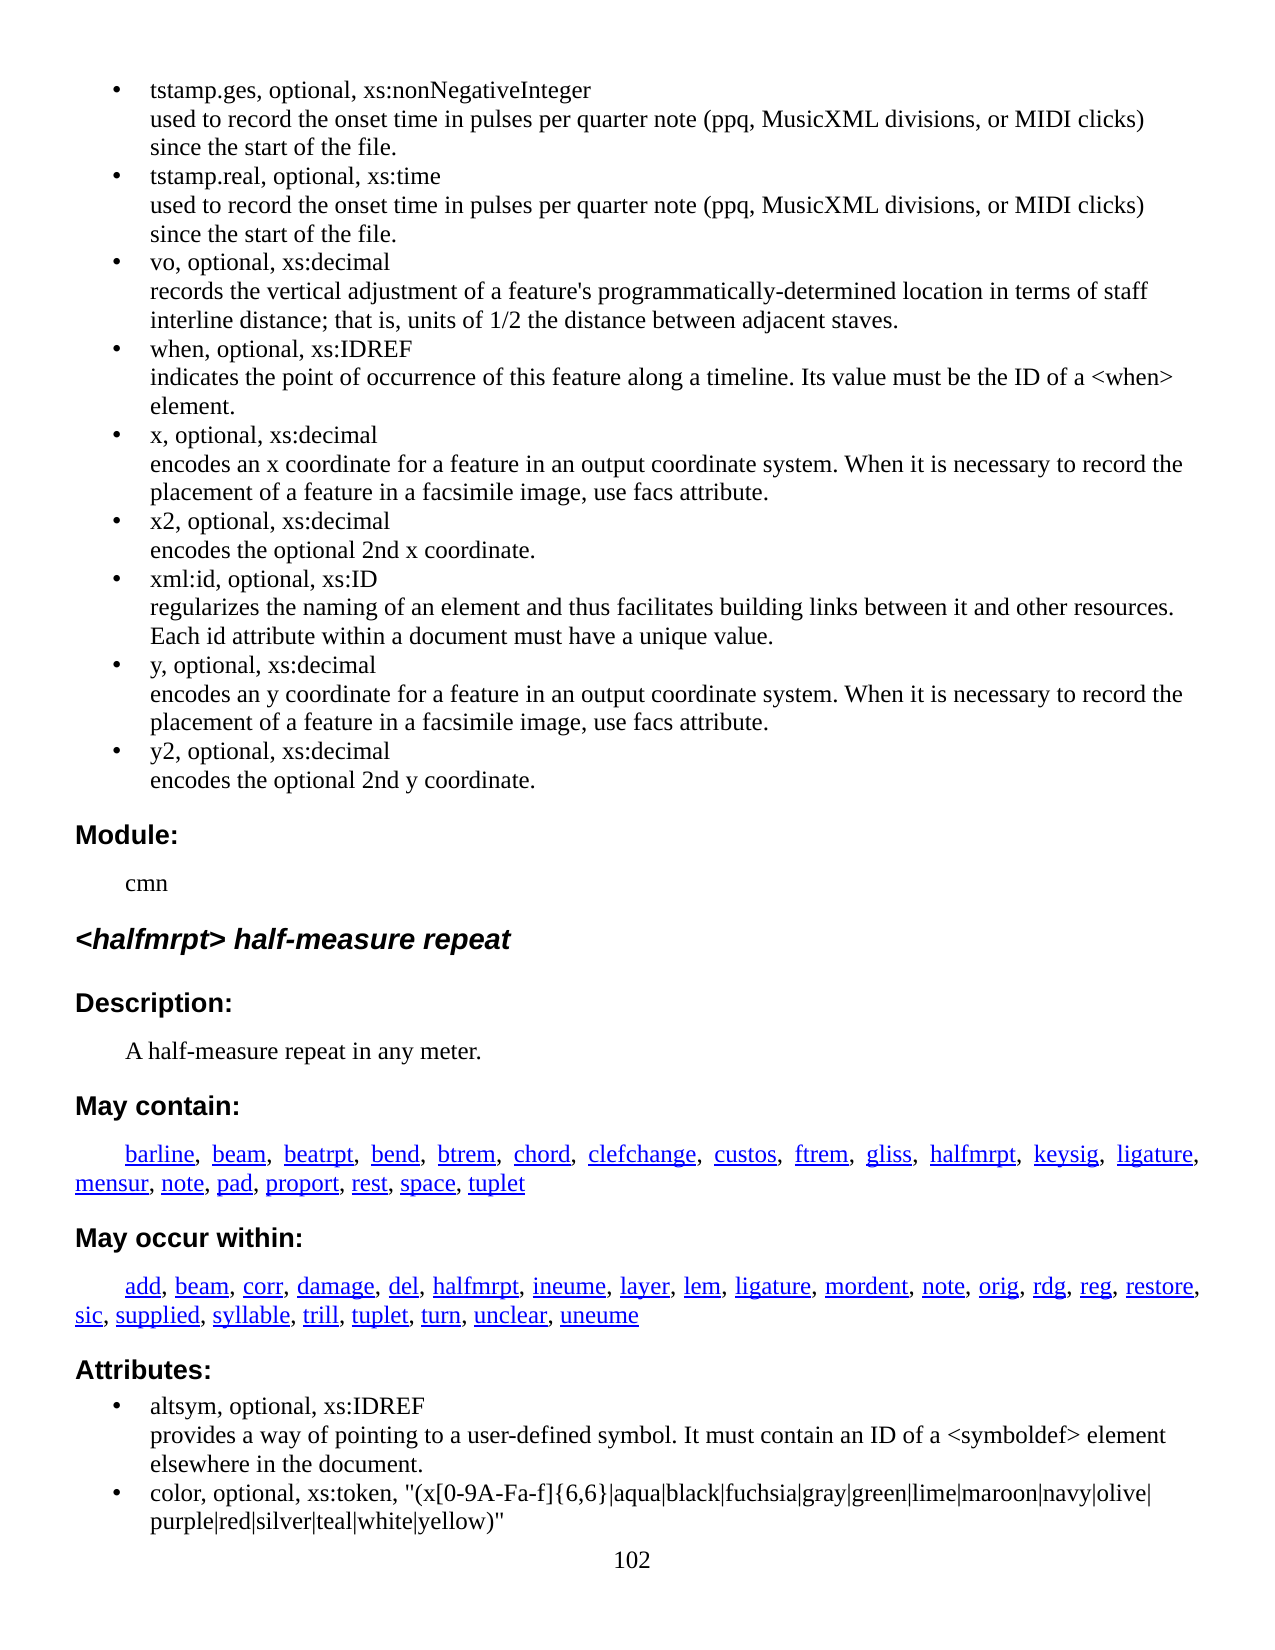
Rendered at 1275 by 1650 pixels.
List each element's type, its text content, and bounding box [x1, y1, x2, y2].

subtitle May occur within: [75, 1222, 1200, 1253]
list color, optional, xs:token, "(x[0-9A-Fa-f]{6,6}|aqua|black|fuchsia|gray|green|lime|maroon|navy|olive|purple|red|silver|teal|white|yellow)" [112, 1478, 1200, 1535]
subtitle Attributes: [75, 1354, 1200, 1385]
list x, optional, xs:decimal encodes an x coordinate for a feature in an output coordinate system. When it is necessary to record the placement of a feature in a facsimile image, use facs attribute. [112, 420, 1200, 506]
subtitle Module: [75, 819, 1200, 850]
subtitle Description: [75, 987, 1200, 1018]
text A half-measure repeat in any meter. [75, 1036, 1200, 1065]
list x2, optional, xs:decimal encodes the optional 2nd x coordinate. [112, 506, 1200, 564]
subtitle May contain: [75, 1090, 1200, 1121]
list when, optional, xs:IDREF indicates the point of occurrence of this feature along a timeline. Its value must be the ID of a <when> element. [112, 334, 1200, 420]
text barline, beam, beatrpt, bend, btrem, chord, clefchange, custos, ftrem, gliss, halfmrpt, keysig, ligature, mensur, note, pad, proport, rest, space, tuplet [75, 1139, 1200, 1197]
list altsym, optional, xs:IDREF provides a way of pointing to a user-defined symbol. It must contain an ID of a <symboldef> element elsewhere in the document. [112, 1391, 1200, 1478]
text cmn [75, 868, 1200, 897]
list y, optional, xs:decimal encodes an y coordinate for a feature in an output coordinate system. When it is necessary to record the placement of a feature in a facsimile image, use facs attribute. [112, 650, 1200, 736]
list tstamp.real, optional, xs:time used to record the onset time in pulses per quarter note (ppq, MusicXML divisions, or MIDI clicks) since the start of the file. [112, 161, 1200, 247]
text add, beam, corr, damage, del, halfmrpt, ineume, layer, lem, ligature, mordent, note, orig, rdg, reg, restore, sic, supplied, syllable, trill, tuplet, turn, unclear, uneume [75, 1271, 1200, 1329]
list y2, optional, xs:decimal encodes the optional 2nd y coordinate. [112, 736, 1200, 794]
list vo, optional, xs:decimal records the vertical adjustment of a feature's programmatically-determined location in terms of staff interline distance; that is, units of 1/2 the distance between adjacent staves. [112, 247, 1200, 334]
subtitle <halfmrpt> half-measure repeat [75, 922, 1200, 956]
list xml:id, optional, xs:ID regularizes the naming of an element and thus facilitates building links between it and other resources. Each id attribute within a document must have a unique value. [112, 564, 1200, 650]
list tstamp.ges, optional, xs:nonNegativeInteger used to record the onset time in pulses per quarter note (ppq, MusicXML divisions, or MIDI clicks) since the start of the file. [112, 75, 1200, 161]
